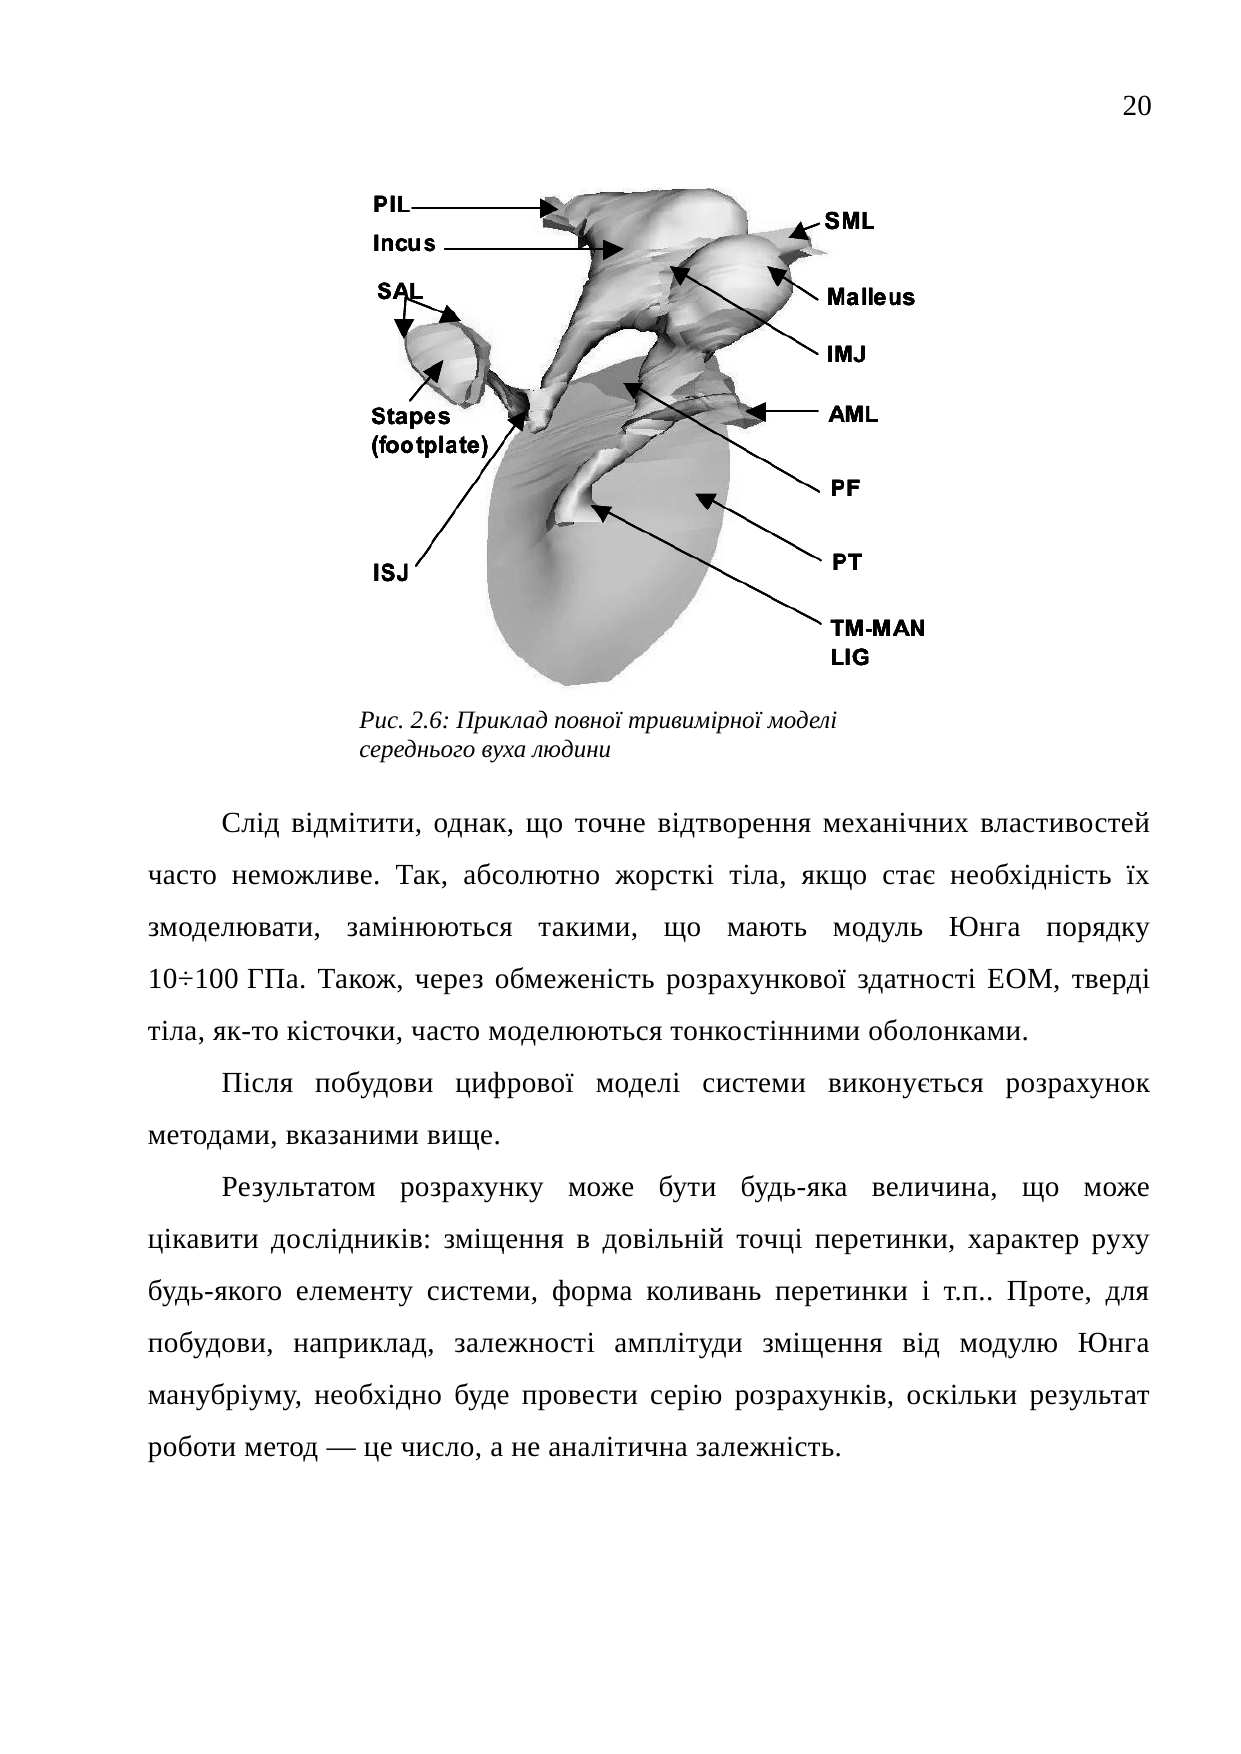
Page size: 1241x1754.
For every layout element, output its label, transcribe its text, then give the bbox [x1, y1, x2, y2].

text Після побудови цифрової моделі системи виконується розрахунок методами, вказаними вище. [148, 1065, 1152, 1151]
text Результатом розрахунку може бути будь-яка величина, що може цікавити дослідників: зміщення в довільній точці перетинки, характер руху будь-якого елементу системи, форма коливань перетинки і т.п.. Проте, для побудови, наприклад, залежності амплітуди зміщення від модулю Юнга манубріуму, необхідно буде провести серію розрахунків, оскільки результат роботи метод — це число, а не аналітична залежність. [148, 1169, 1152, 1462]
text Рис. 2.6: Приклад повної тривимірної моделі середнього вуха людини [359, 706, 940, 763]
text Слід відмітити, однак, що точне відтворення механічних властивостей часто неможливе. Так, абсолютно жорсткі тіла, якщо стає необхідність їх змоделювати, замінюються такими, що мають модуль Юнга порядку 10÷100 ГПа. Також, через обмеженість розрахункової здатності ЕОМ, тверді тіла, як-то кісточки, часто моделюються тонкостінними оболонками. [148, 152, 1152, 1047]
